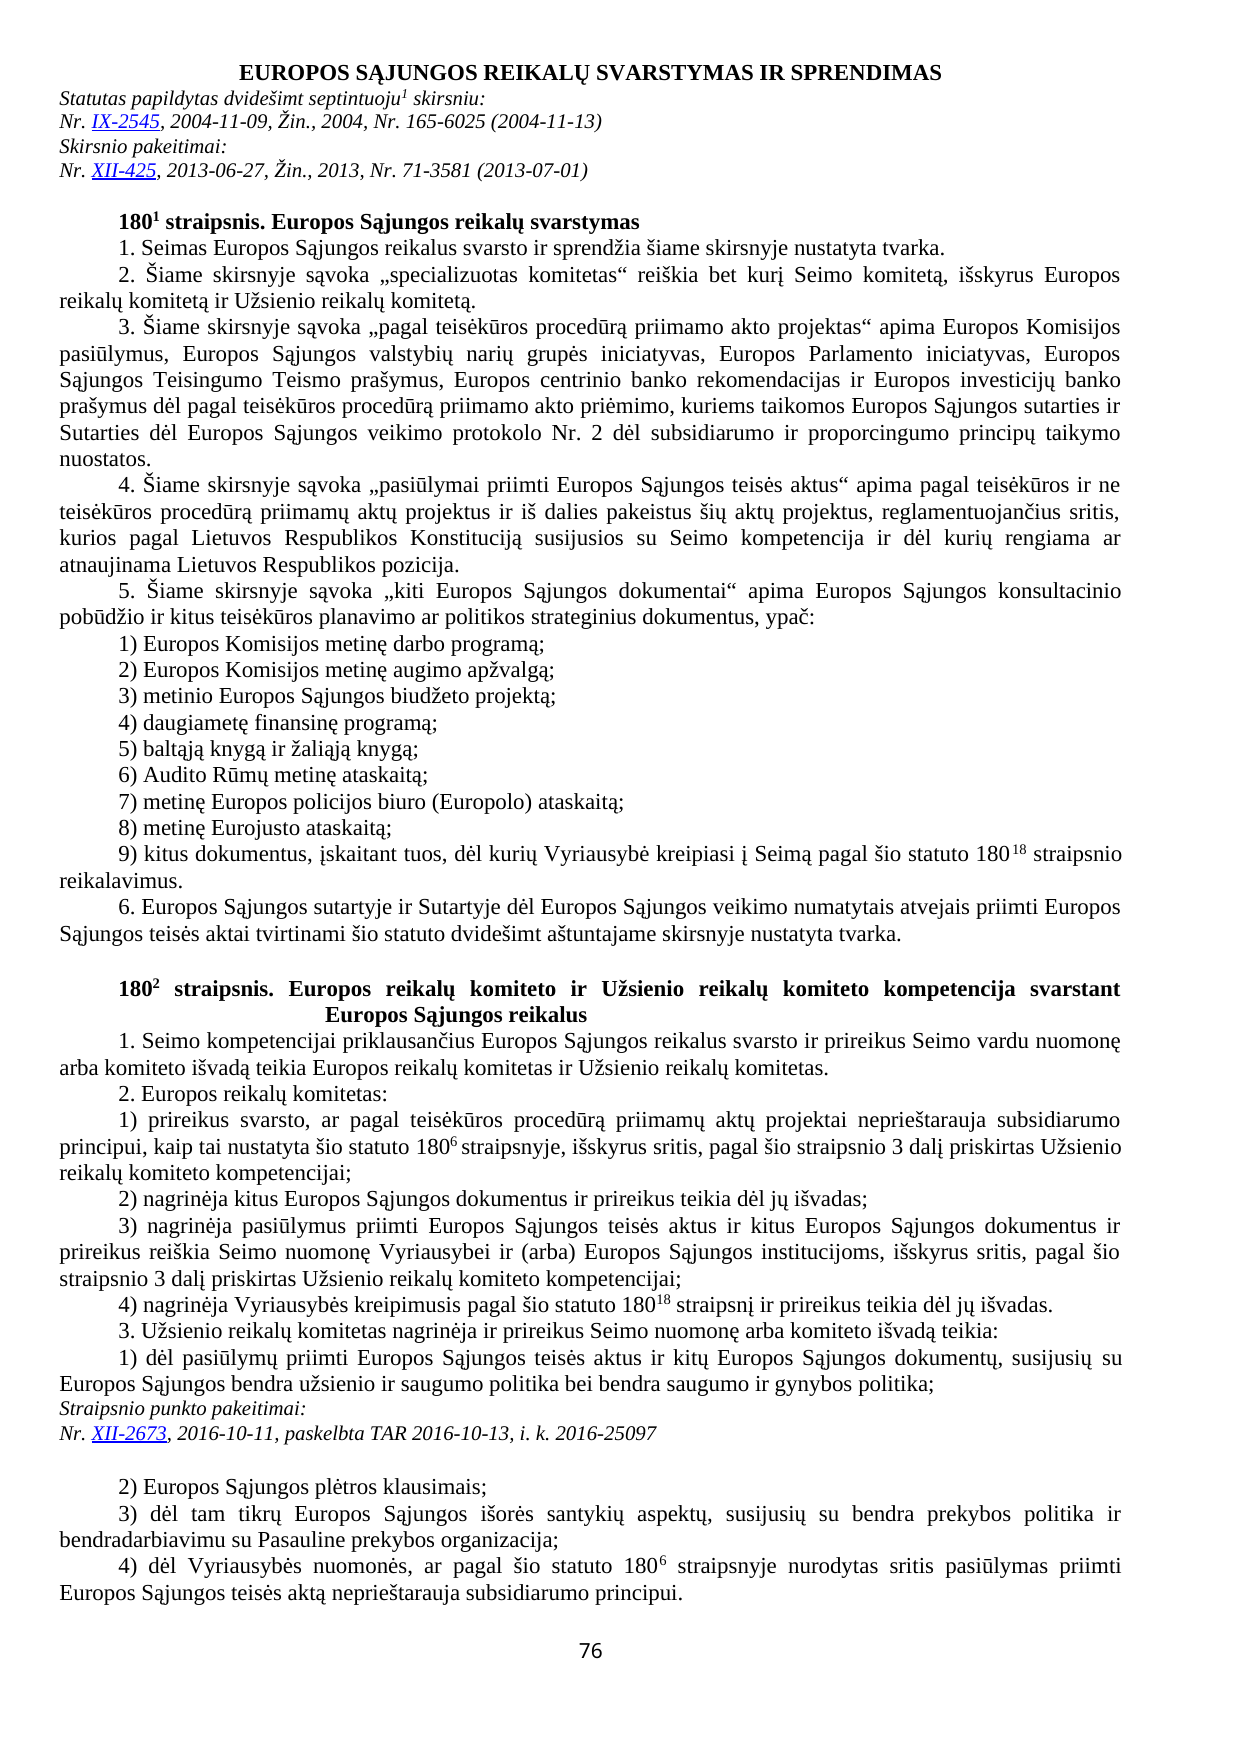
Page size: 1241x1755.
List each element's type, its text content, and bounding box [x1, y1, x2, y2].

text 5. Šiame skirsnyje sąvoka „kiti Europos Sąjungos dokumentai“ apima Europos Sąjungos konsultacinio pobūdžio ir kitus teisėkūros planavimo ar politikos strateginius dokumentus, ypač: [59, 577, 1122, 630]
text 1. Seimo kompetencijai priklausančius Europos Sąjungos reikalus svarsto ir prireikus Seimo vardu nuomonę arba komiteto išvadą teikia Europos reikalų komitetas ir Užsienio reikalų komitetas. [59, 1027, 1122, 1080]
text 8) metinę Eurojusto ataskaitą; [59, 814, 1122, 841]
text Nr. XII-2673, 2016-10-11, paskelbta TAR 2016-10-13, i. k. 2016-25097 [59, 1420, 1122, 1444]
text 4) nagrinėja Vyriausybės kreipimusis pagal šio statuto 18018 straipsnį ir prireikus teikia dėl jų išvadas. [59, 1291, 1122, 1317]
text 1801 straipsnis. Europos Sąjungos reikalų svarstymas [59, 208, 1122, 234]
text 2) Europos Sąjungos plėtros klausimais; [59, 1473, 1122, 1499]
text 3. Šiame skirsnyje sąvoka „pagal teisėkūros procedūrą priimamo akto projektas“ apima Europos Komisijos pasiūlymus, Europos Sąjungos valstybių narių grupės iniciatyvas, Europos Parlamento iniciatyvas, Europos Sąjungos Teisingumo Teismo prašymus, Europos centrinio banko rekomendacijas ir Europos investicijų banko prašymus dėl pagal teisėkūros procedūrą priimamo akto priėmimo, kuriems taikomos Europos Sąjungos sutarties ir Sutarties dėl Europos Sąjungos veikimo protokolo Nr. 2 dėl subsidiarumo ir proporcingumo principų taikymo nuostatos. [59, 313, 1122, 472]
text 4) dėl Vyriausybės nuomonės, ar pagal šio statuto 1806 straipsnyje nurodytas sritis pasiūlymas priimti Europos Sąjungos teisės aktą neprieštarauja subsidiarumo principui. [59, 1552, 1122, 1605]
text 4. Šiame skirsnyje sąvoka „pasiūlymai priimti Europos Sąjungos teisės aktus“ apima pagal teisėkūros ir ne teisėkūros procedūrą priimamų aktų projektus ir iš dalies pakeistus šių aktų projektus, reglamentuojančius sritis, kurios pagal Lietuvos Respublikos Konstituciją susijusios su Seimo kompetencija ir dėl kurių rengiama ar atnaujinama Lietuvos Respublikos pozicija. [59, 472, 1122, 577]
text EUROPOS SĄJUNGOS REIKALŲ SVARSTYMAS IR SPRENDIMAS [59, 59, 1122, 85]
text 3. Užsienio reikalų komitetas nagrinėja ir prireikus Seimo nuomonę arba komiteto išvadą teikia: [59, 1317, 1122, 1344]
text 2) Europos Komisijos metinę augimo apžvalgą; [59, 656, 1122, 682]
text 1) dėl pasiūlymų priimti Europos Sąjungos teisės aktus ir kitų Europos Sąjungos dokumentų, susijusių su Europos Sąjungos bendra užsienio ir saugumo politika bei bendra saugumo ir gynybos politika; [59, 1344, 1122, 1396]
text 3) dėl tam tikrų Europos Sąjungos išorės santykių aspektų, susijusių su bendra prekybos politika ir bendradarbiavimu su Pasauline prekybos organizacija; [59, 1499, 1122, 1552]
text 5) baltąją knygą ir žaliąją knygą; [59, 735, 1122, 761]
text Statutas papildytas dvidešimt septintuoju1 skirsniu: [59, 85, 1122, 109]
text 2. Europos reikalų komitetas: [59, 1080, 1122, 1106]
text Straipsnio punkto pakeitimai: [59, 1396, 1122, 1420]
text 6) Audito Rūmų metinę ataskaitą; [59, 761, 1122, 788]
text 1802 straipsnis. Europos reikalų komiteto ir Užsienio reikalų komiteto kompetencija svarstant Europos Sąjungos reikalus [118, 975, 1122, 1027]
text 2. Šiame skirsnyje sąvoka „specializuotas komitetas“ reiškia bet kurį Seimo komitetą, išskyrus Europos reikalų komitetą ir Užsienio reikalų komitetą. [59, 261, 1122, 313]
text 7) metinę Europos policijos biuro (Europolo) ataskaitą; [59, 788, 1122, 814]
text 6. Europos Sąjungos sutartyje ir Sutartyje dėl Europos Sąjungos veikimo numatytais atvejais priimti Europos Sąjungos teisės aktai tvirtinami šio statuto dvidešimt aštuntajame skirsnyje nustatyta tvarka. [59, 893, 1122, 946]
text Nr. IX-2545, 2004-11-09, Žin., 2004, Nr. 165-6025 (2004-11-13) [59, 109, 1122, 133]
text 3) metinio Europos Sąjungos biudžeto projektą; [59, 682, 1122, 709]
text Skirsnio pakeitimai: [59, 133, 1122, 158]
text 9) kitus dokumentus, įskaitant tuos, dėl kurių Vyriausybė kreipiasi į Seimą pagal šio statuto 18018 straipsnio reikalavimus. [59, 841, 1122, 893]
text 2) nagrinėja kitus Europos Sąjungos dokumentus ir prireikus teikia dėl jų išvadas; [59, 1186, 1122, 1212]
text 3) nagrinėja pasiūlymus priimti Europos Sąjungos teisės aktus ir kitus Europos Sąjungos dokumentus ir prireikus reiškia Seimo nuomonę Vyriausybei ir (arba) Europos Sąjungos institucijoms, išskyrus sritis, pagal šio straipsnio 3 dalį priskirtas Užsienio reikalų komiteto kompetencijai; [59, 1212, 1122, 1291]
text 4) daugiametę finansinę programą; [59, 709, 1122, 735]
text 1. Seimas Europos Sąjungos reikalus svarsto ir sprendžia šiame skirsnyje nustatyta tvarka. [59, 234, 1122, 261]
text 1) prireikus svarsto, ar pagal teisėkūros procedūrą priimamų aktų projektai neprieštarauja subsidiarumo principui, kaip tai nustatyta šio statuto 1806 straipsnyje, išskyrus sritis, pagal šio straipsnio 3 dalį priskirtas Užsienio reikalų komiteto kompetencijai; [59, 1106, 1122, 1186]
text 1) Europos Komisijos metinę darbo programą; [59, 630, 1122, 656]
text Nr. XII-425, 2013-06-27, Žin., 2013, Nr. 71-3581 (2013-07-01) [59, 158, 1122, 182]
